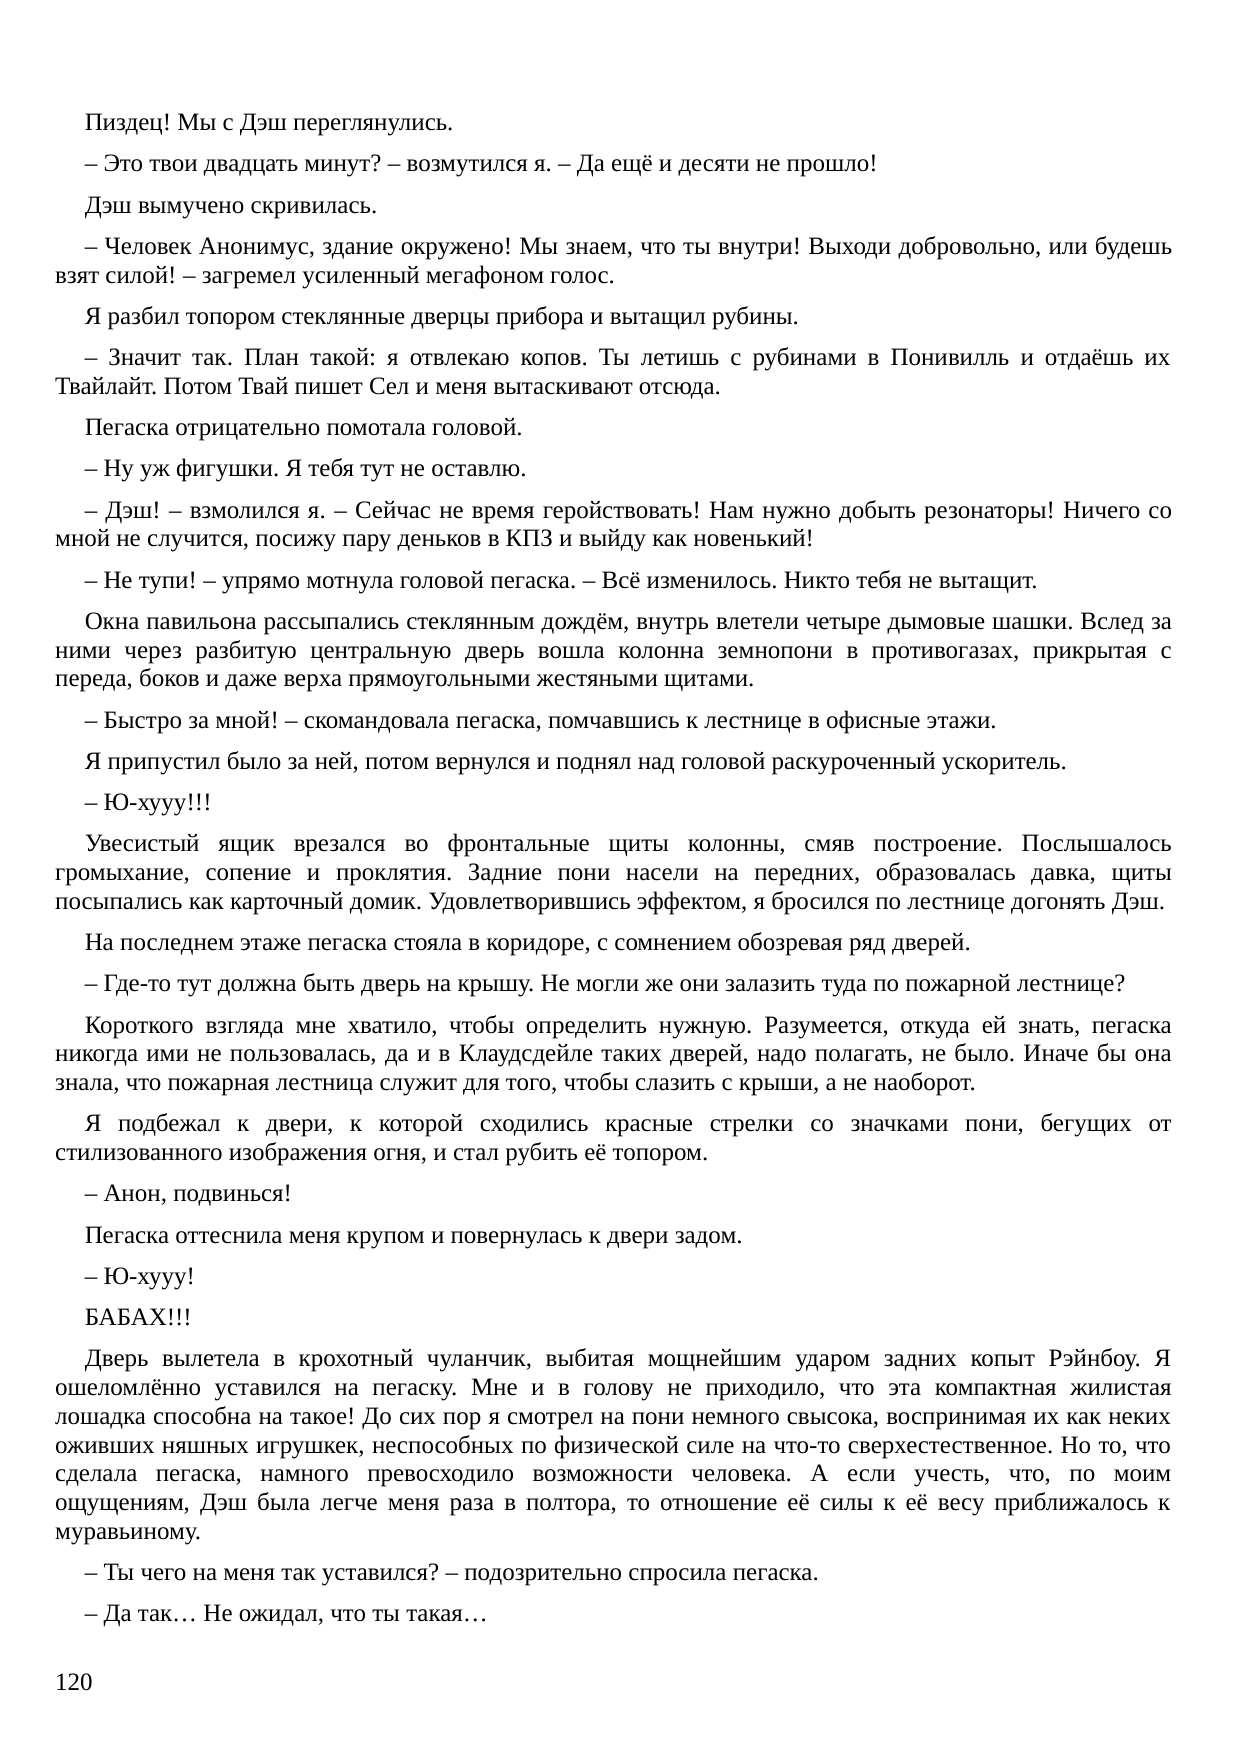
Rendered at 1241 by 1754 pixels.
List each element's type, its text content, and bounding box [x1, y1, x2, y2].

text Дэш вымучено скривилась. [55, 190, 1173, 218]
text Окна павильона рассыпались стеклянным дождём, внутрь влетели четыре дымовые шашки. Вслед за ними через разбитую центральную дверь вошла колонна земнопони в противогазах, прикрытая с переда, боков и даже верха прямоугольными жестяными щитами. [55, 606, 1173, 692]
text – Это твои двадцать минут? – возмутился я. – Да ещё и десяти не прошло! [55, 148, 1173, 177]
text БАБАХ!!! [55, 1302, 1173, 1331]
text – Быстро за мной! – скомандовала пегаска, помчавшись к лестнице в офисные этажи. [55, 705, 1173, 733]
text Пегаска отрицательно помотала головой. [55, 412, 1173, 441]
text – Анон, подвинься! [55, 1178, 1173, 1207]
text – Ты чего на меня так уставился? – подозрительно спросила пегаска. [55, 1557, 1173, 1586]
text Увесистый ящик врезался во фронтальные щиты колонны, смяв построение. Послышалось громыхание, сопение и проклятия. Задние пони насели на передних, образовалась давка, щиты посыпались как карточный домик. Удовлетворившись эффектом, я бросился по лестнице догонять Дэш. [55, 828, 1173, 915]
text – Ю-хууу!!! [55, 787, 1173, 816]
text Пегаска оттеснила меня крупом и повернулась к двери задом. [55, 1220, 1173, 1248]
text Короткого взгляда мне хватило, чтобы определить нужную. Разумеется, откуда ей знать, пегаска никогда ими не пользовалась, да и в Клаудсдейле таких дверей, надо полагать, не было. Иначе бы она знала, что пожарная лестница служит для того, чтобы слазить с крыши, а не наоборот. [55, 1010, 1173, 1096]
text – Где-то тут должна быть дверь на крышу. Не могли же они залазить туда по пожарной лестнице? [55, 968, 1173, 997]
text Я подбежал к двери, к которой сходились красные стрелки со значками пони, бегущих от стилизованного изображения огня, и стал рубить её топором. [55, 1108, 1173, 1166]
text – Ю-хууу! [55, 1261, 1173, 1290]
text Пиздец! Мы с Дэш переглянулись. [55, 107, 1173, 136]
text – Да так… Не ожидал, что ты такая… [55, 1598, 1173, 1627]
text Дверь вылетела в крохотный чуланчик, выбитая мощнейшим ударом задних копыт Рэйнбоу. Я ошеломлённо уставился на пегаску. Мне и в голову не приходило, что эта компактная жилистая лошадка способна на такое! До сих пор я смотрел на пони немного свысока, воспринимая их как неких оживших няшных игрушкек, неспособных по физической силе на что-то сверхестественное. Но то, что сделала пегаска, намного превосходило возможности человека. А если учесть, что, по моим ощущениям, Дэш была легче меня раза в полтора, то отношение её силы к её весу приближалось к муравьиному. [55, 1343, 1173, 1545]
text Я разбил топором стеклянные дверцы прибора и вытащил рубины. [55, 301, 1173, 330]
text – Человек Анонимус, здание окружено! Мы знаем, что ты внутри! Выходи добровольно, или будешь взят силой! – загремел усиленный мегафоном голос. [55, 231, 1173, 288]
text На последнем этаже пегаска стояла в коридоре, с сомнением обозревая ряд дверей. [55, 927, 1173, 956]
text – Дэш! – взмолился я. – Сейчас не время геройствовать! Нам нужно добыть резонаторы! Ничего со мной не случится, посижу пару деньков в КПЗ и выйду как новенький! [55, 495, 1173, 552]
text – Не тупи! – упрямо мотнула головой пегаска. – Всё изменилось. Никто тебя не вытащит. [55, 565, 1173, 593]
text – Ну уж фигушки. Я тебя тут не оставлю. [55, 453, 1173, 482]
text Я припустил было за ней, потом вернулся и поднял над головой раскуроченный ускоритель. [55, 746, 1173, 775]
text – Значит так. План такой: я отвлекаю копов. Ты летишь с рубинами в Понивилль и отдаёшь их Твайлайт. Потом Твай пишет Сел и меня вытаскивают отсюда. [55, 342, 1173, 400]
